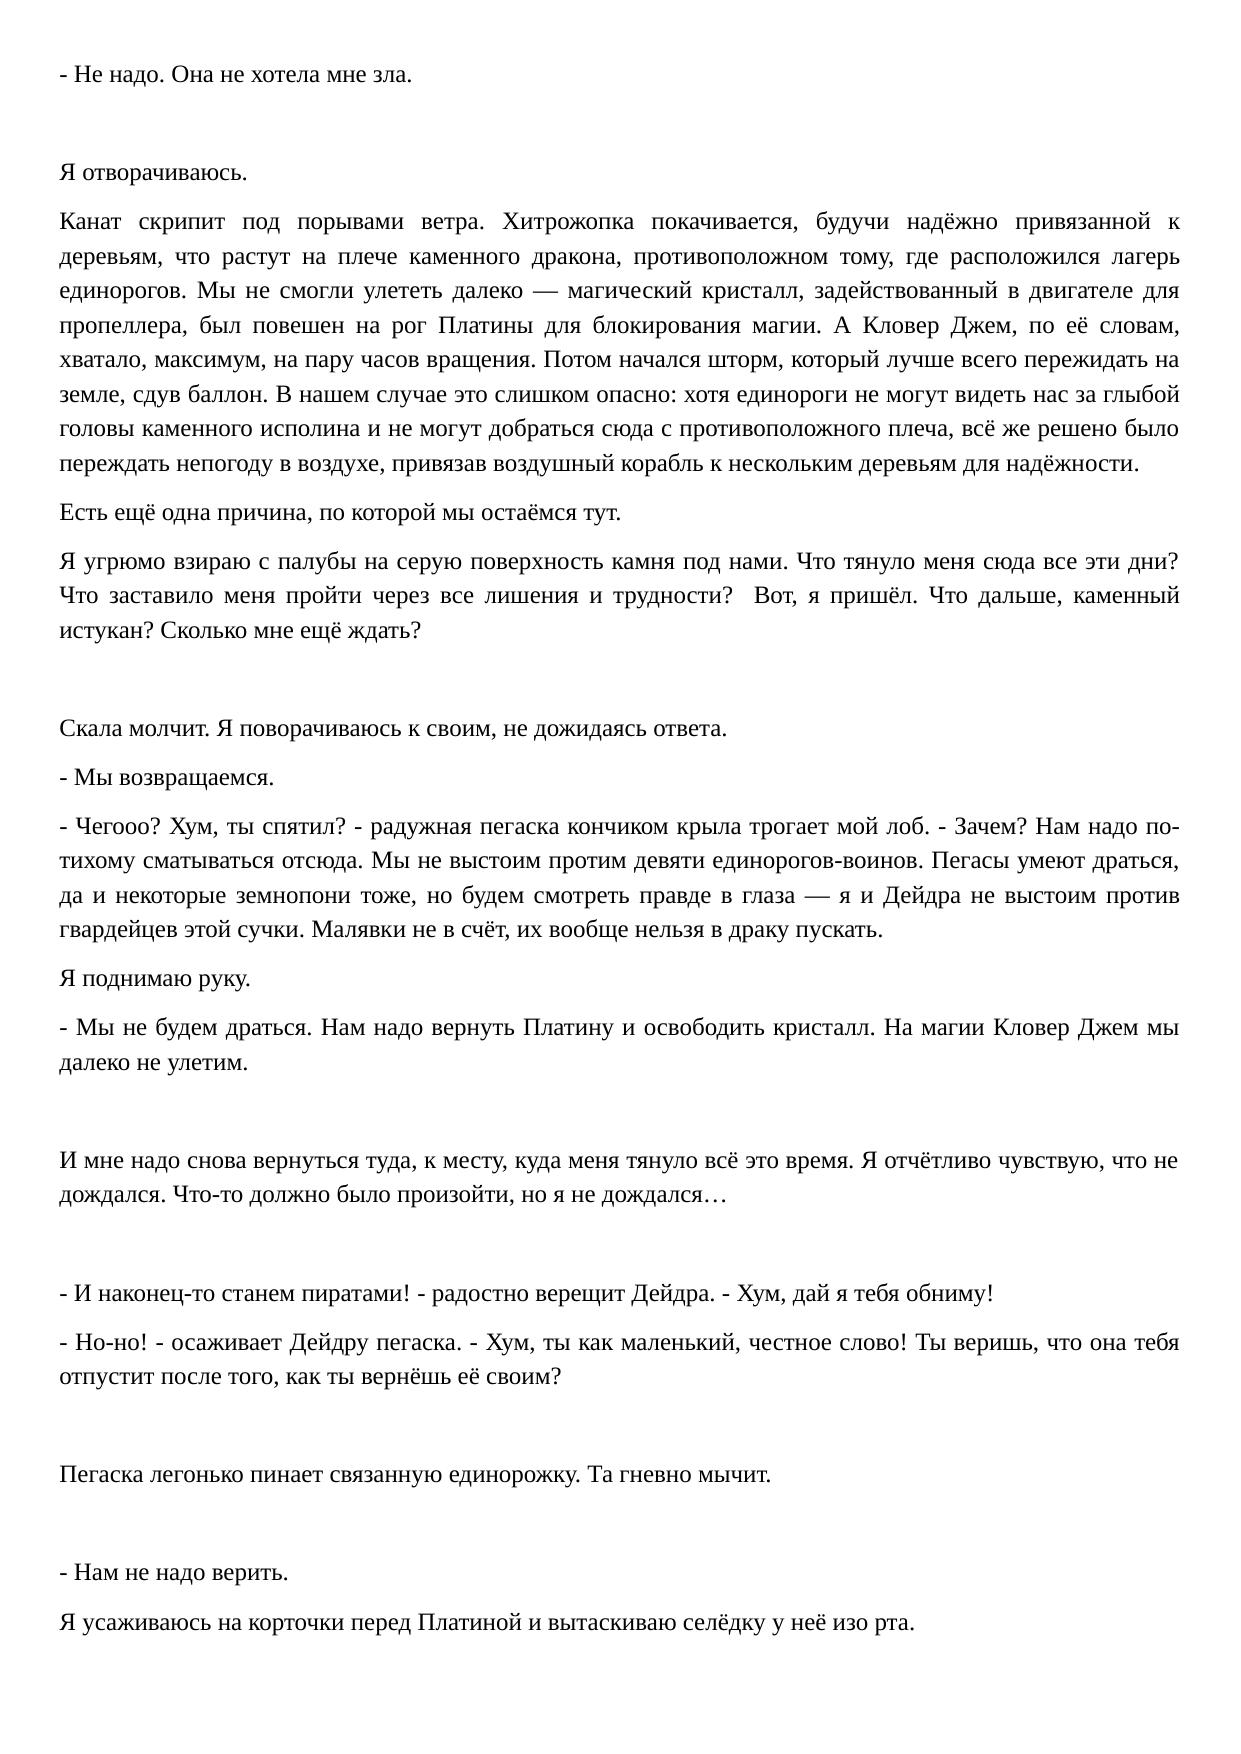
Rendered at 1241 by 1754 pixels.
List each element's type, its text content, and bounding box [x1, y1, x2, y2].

text - Чегооо? Хум, ты спятил? - радужная пегаска кончиком крыла трогает мой лоб. - Зачем? Нам надо по-тихому сматываться отсюда. Мы не выстоим протим девяти единорогов-воинов. Пегасы умеют драться, да и некоторые земнопони тоже, но будем смотреть правде в глаза — я и Дейдра не выстоим против гвардейцев этой сучки. Малявки не в счёт, их вообще нельзя в драку пускать. [59, 811, 1181, 943]
text - Но-но! - осаживает Дейдру пегаска. - Хум, ты как маленький, честное слово! Ты веришь, что она тебя отпустит после того, как ты вернёшь её своим? [59, 1327, 1181, 1390]
text Пегаска легонько пинает связанную единорожку. Та гневно мычит. [59, 1459, 1181, 1488]
text Я усаживаюсь на корточки перед Платиной и вытаскиваю селёдку у неё изо рта. [59, 1607, 1181, 1635]
text - Нам не надо верить. [59, 1557, 1181, 1586]
text - Мы не будем драться. Нам надо вернуть Платину и освободить кристалл. На магии Кловер Джем мы далеко не улетим. [59, 1012, 1181, 1076]
text Скала молчит. Я поворачиваюсь к своим, не дожидаясь ответа. [59, 713, 1181, 742]
text Я поднимаю руку. [59, 963, 1181, 992]
text - Не надо. Она не хотела мне зла. [59, 59, 1181, 88]
text Я отворачиваюсь. [59, 157, 1181, 186]
text И мне надо снова вернуться туда, к месту, куда меня тянуло всё это время. Я отчётливо чувствую, что не дождался. Что-то должно было произойти, но я не дождался… [59, 1145, 1181, 1208]
text Канат скрипит под порывами ветра. Хитрожопка покачивается, будучи надёжно привязанной к деревьям, что растут на плече каменного дракона, противоположном тому, где расположился лагерь единорогов. Мы не смогли улететь далеко — магический кристалл, задействованный в двигателе для пропеллера, был повешен на рог Платины для блокирования магии. А Кловер Джем, по её словам, хватало, максимум, на пару часов вращения. Потом начался шторм, который лучше всего пережидать на земле, сдув баллон. В нашем случае это слишком опасно: хотя единороги не могут видеть нас за глыбой головы каменного исполина и не могут добраться сюда с противоположного плеча, всё же решено было переждать непогоду в воздухе, привязав воздушный корабль к нескольким деревьям для надёжности. [59, 206, 1181, 476]
text Есть ещё одна причина, по которой мы остаёмся тут. [59, 497, 1181, 525]
text - Мы возвращаемся. [59, 762, 1181, 791]
text Я угрюмо взираю с палубы на серую поверхность камня под нами. Что тянуло меня сюда все эти дни? Что заставило меня пройти через все лишения и трудности? Вот, я пришёл. Что дальше, каменный истукан? Сколько мне ещё ждать? [59, 546, 1181, 643]
text - И наконец-то станем пиратами! - радостно верещит Дейдра. - Хум, дай я тебя обниму! [59, 1278, 1181, 1306]
